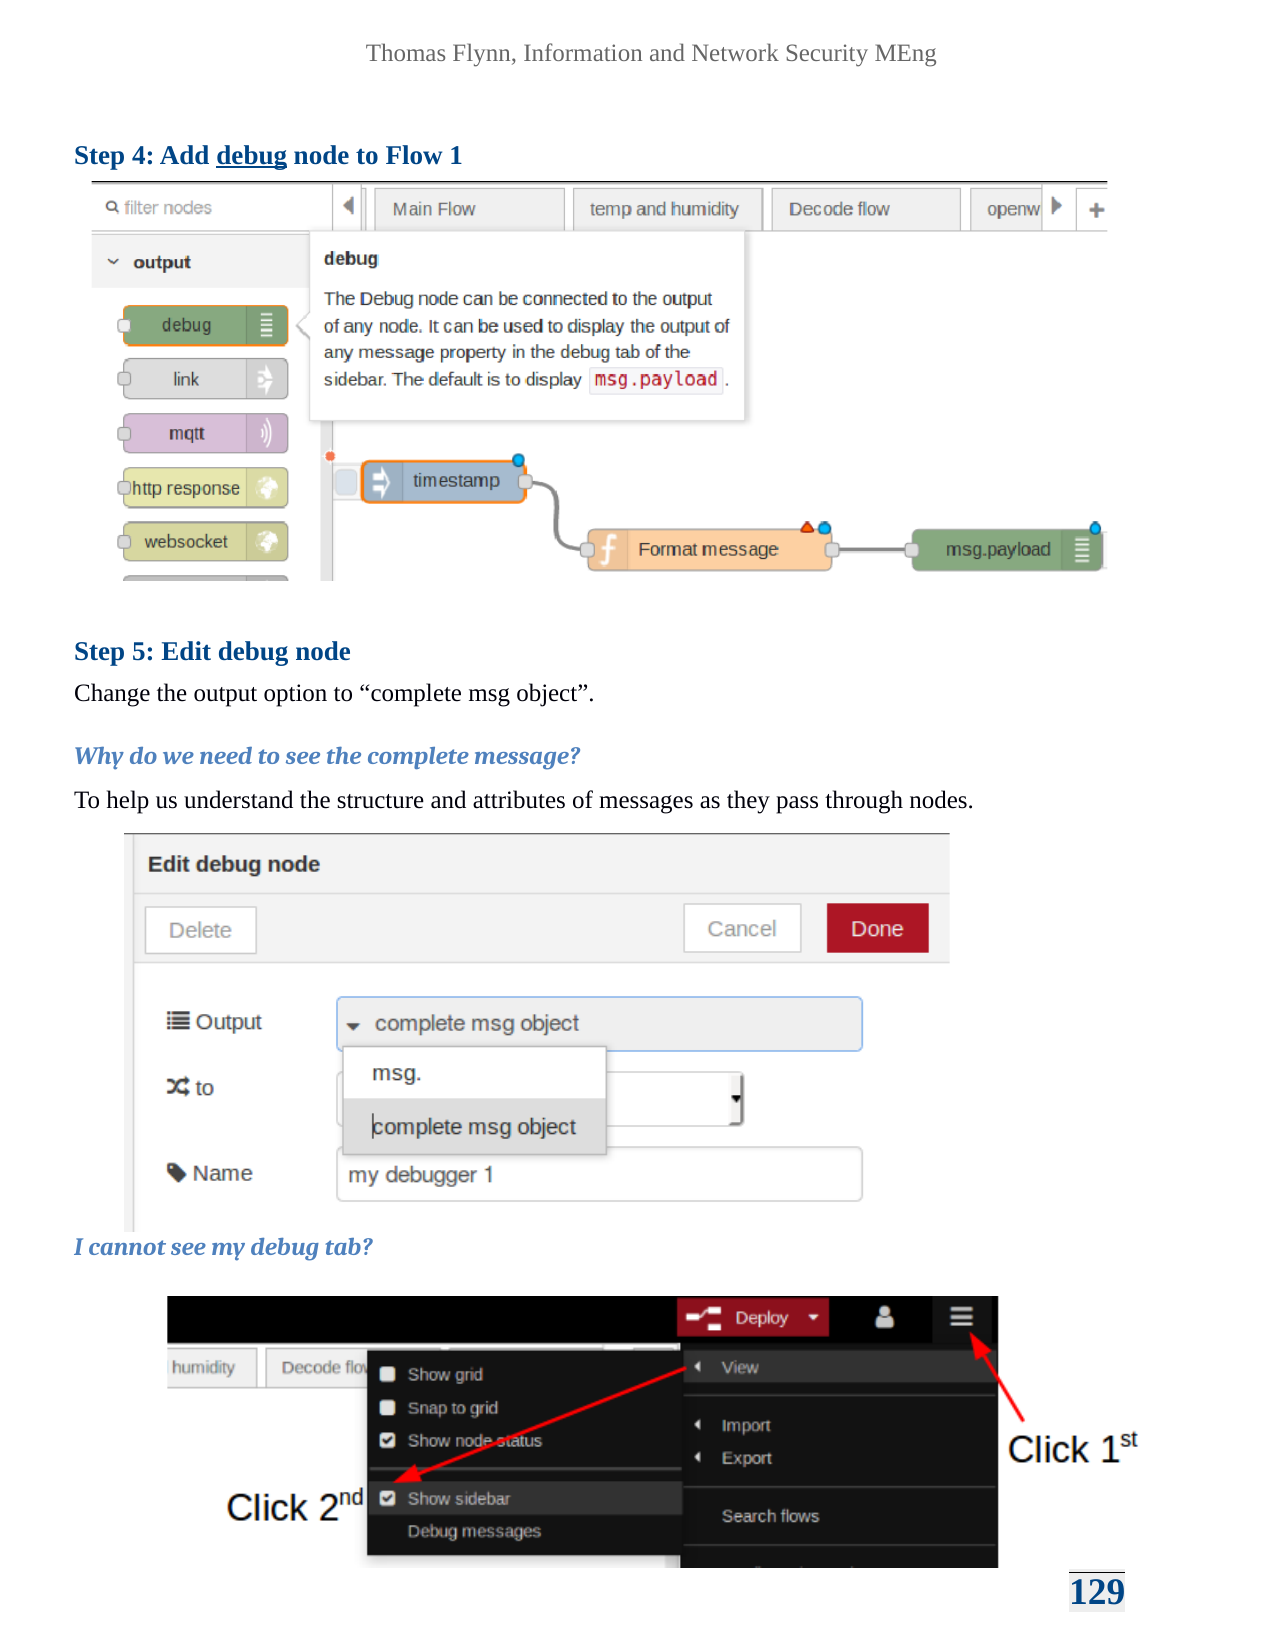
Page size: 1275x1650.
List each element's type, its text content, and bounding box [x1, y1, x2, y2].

text Change the output option to “complete msg object”. [74, 678, 1125, 707]
text To help us understand the structure and attributes of messages as they pass through nodes. [74, 785, 1125, 814]
subtitle Step 5: Edit debug node [74, 635, 1125, 667]
picture [124, 833, 950, 1232]
picture [167, 1296, 1155, 1568]
subtitle I cannot see my debug tab? [74, 1233, 1125, 1262]
subtitle Step 4: Add debug node to Flow 1 [74, 139, 1125, 170]
subtitle Why do we need to see the complete message? [74, 742, 1125, 771]
picture [91, 181, 1108, 581]
